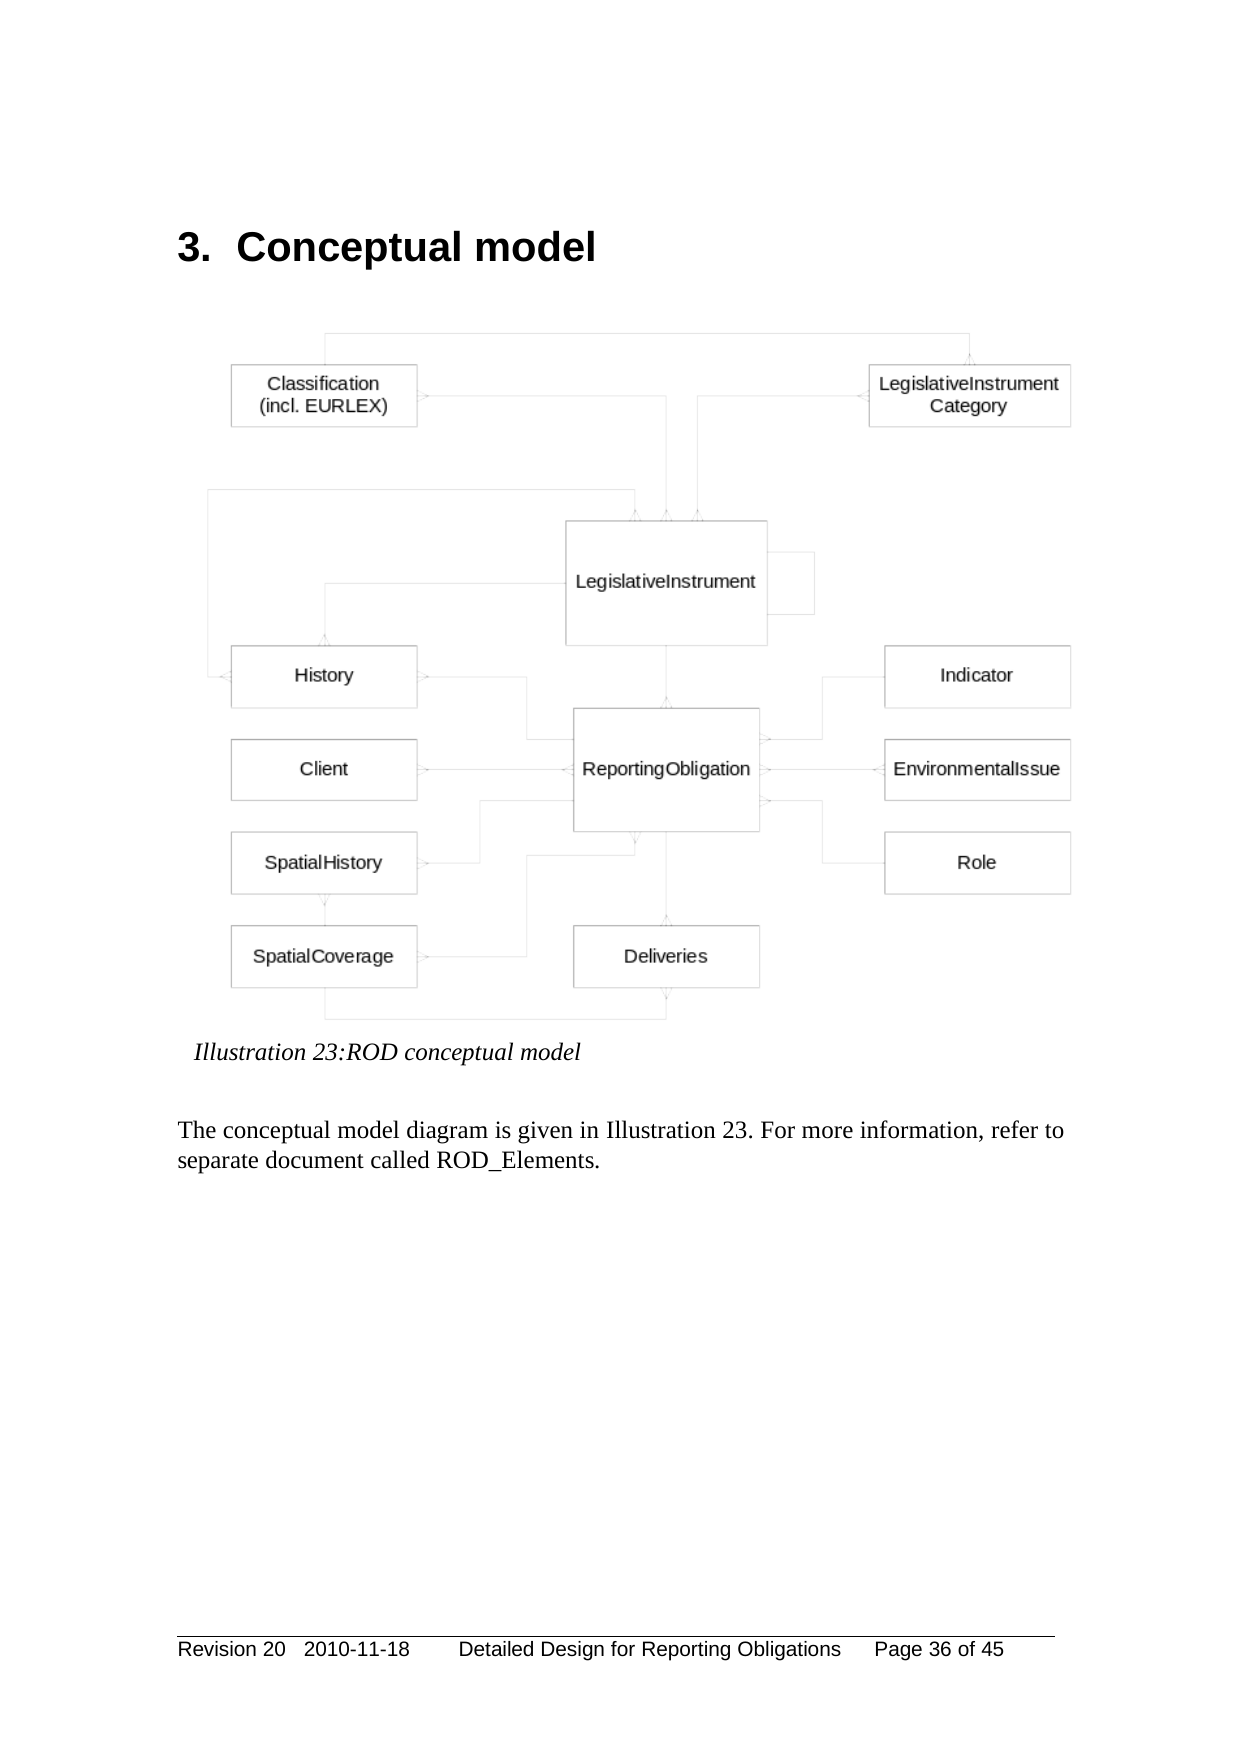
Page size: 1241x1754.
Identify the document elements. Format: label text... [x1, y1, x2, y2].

text Illustration 23:ROD conceptual model [194, 316, 1076, 1066]
subtitle Conceptual model [177, 222, 1092, 270]
text The conceptual model diagram is given in Illustration 23. For more information, refer to separate document called ROD_Elements. [177, 1115, 1092, 1173]
